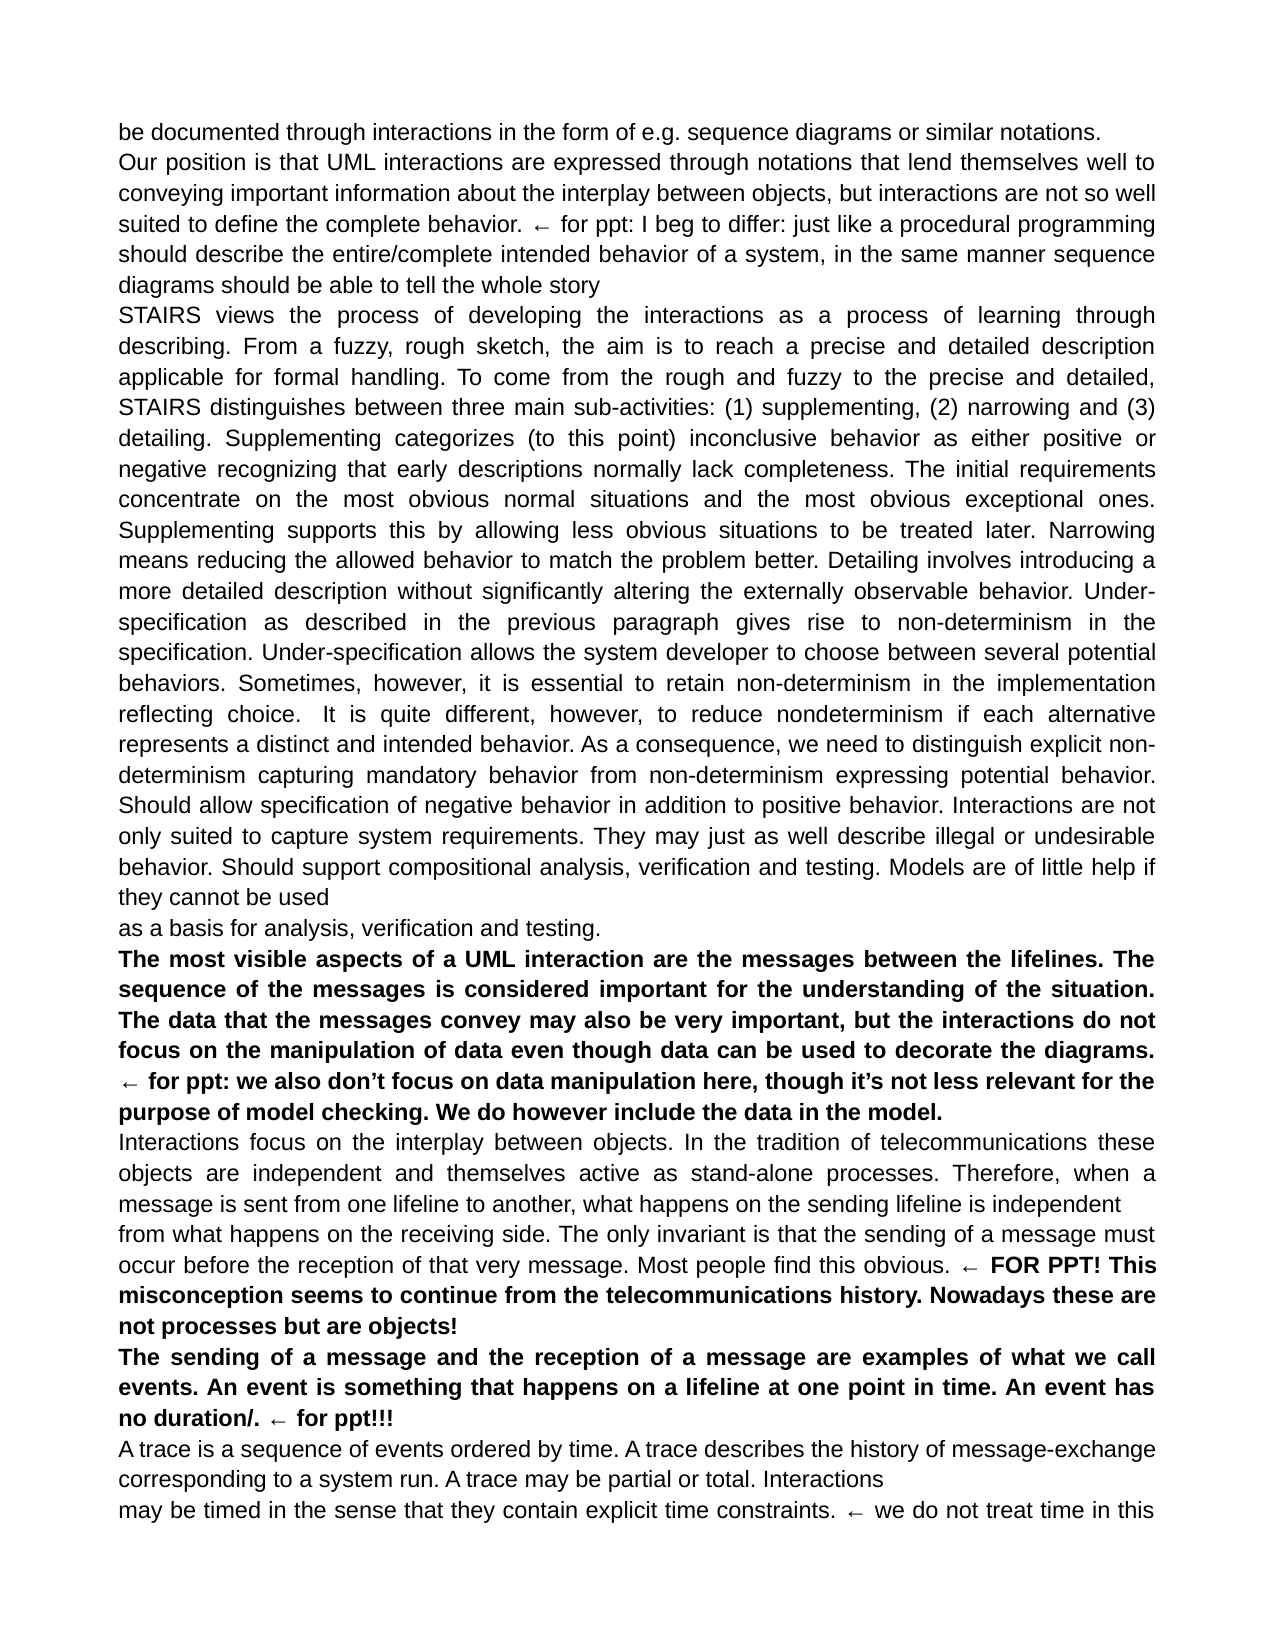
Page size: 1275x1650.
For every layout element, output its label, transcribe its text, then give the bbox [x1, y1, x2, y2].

text Interactions focus on the interplay between objects. In the tradition of telecommunications these objects are independent and themselves active as stand-alone processes. Therefore, when a message is sent from one lifeline to another, what happens on the sending lifeline is independent [118, 1129, 1157, 1217]
text STAIRS views the process of developing the interactions as a process of learning through describing. From a fuzzy, rough sketch, the aim is to reach a precise and detailed description applicable for formal handling. To come from the rough and fuzzy to the precise and detailed, STAIRS distinguishes between three main sub-activities: (1) supplementing, (2) narrowing and (3) detailing. Supplementing categorizes (to this point) inconclusive behavior as either positive or negative recognizing that early descriptions normally lack completeness. The initial requirements concentrate on the most obvious normal situations and the most obvious exceptional ones. Supplementing supports this by allowing less obvious situations to be treated later. Narrowing means reducing the allowed behavior to match the problem better. Detailing involves introducing a more detailed description without significantly altering the externally observable behavior. Under-specification as described in the previous paragraph gives rise to non-determinism in the specification. Under-specification allows the system developer to choose between several potential behaviors. Sometimes, however, it is essential to retain non-determinism in the implementation reflecting choice. It is quite different, however, to reduce nondeterminism if each alternative represents a distinct and intended behavior. As a consequence, we need to distinguish explicit non-determinism capturing mandatory behavior from non-determinism expressing potential behavior. Should allow specification of negative behavior in addition to positive behavior. Interactions are not only suited to capture system requirements. They may just as well describe illegal or undesirable behavior. Should support compositional analysis, verification and testing. Models are of little help if they cannot be used [118, 302, 1157, 911]
text The sending of a message and the reception of a message are examples of what we call events. An event is something that happens on a lifeline at one point in time. An event has no duration/. ← for ppt!!! [118, 1343, 1157, 1431]
text Our position is that UML interactions are expressed through notations that lend themselves well to conveying important information about the interplay between objects, but interactions are not so well suited to define the complete behavior. ← for ppt: I beg to differ: just like a procedural programming should describe the entire/complete intended behavior of a system, in the same manner sequence diagrams should be able to tell the whole story [118, 149, 1157, 298]
text The most visible aspects of a UML interaction are the messages between the lifelines. The sequence of the messages is considered important for the understanding of the situation. The data that the messages convey may also be very important, but the interactions do not focus on the manipulation of data even though data can be used to decorate the diagrams. ← for ppt: we also don’t focus on data manipulation here, though it’s not less relevant for the purpose of model checking. We do however include the data in the model. [118, 945, 1157, 1125]
text may be timed in the sense that they contain explicit time constraints. ← we do not treat time in this [118, 1496, 1157, 1523]
text as a basis for analysis, verification and testing. [118, 914, 1157, 941]
text from what happens on the receiving side. The only invariant is that the sending of a message must occur before the reception of that very message. Most people find this obvious. ← FOR PPT! This misconception seems to continue from the telecommunications history. Nowadays these are not processes but are objects! [118, 1221, 1157, 1339]
text be documented through interactions in the form of e.g. sequence diagrams or similar notations. [118, 118, 1157, 145]
text A trace is a sequence of events ordered by time. A trace describes the history of message-exchange corresponding to a system run. A trace may be partial or total. Interactions [118, 1435, 1157, 1492]
